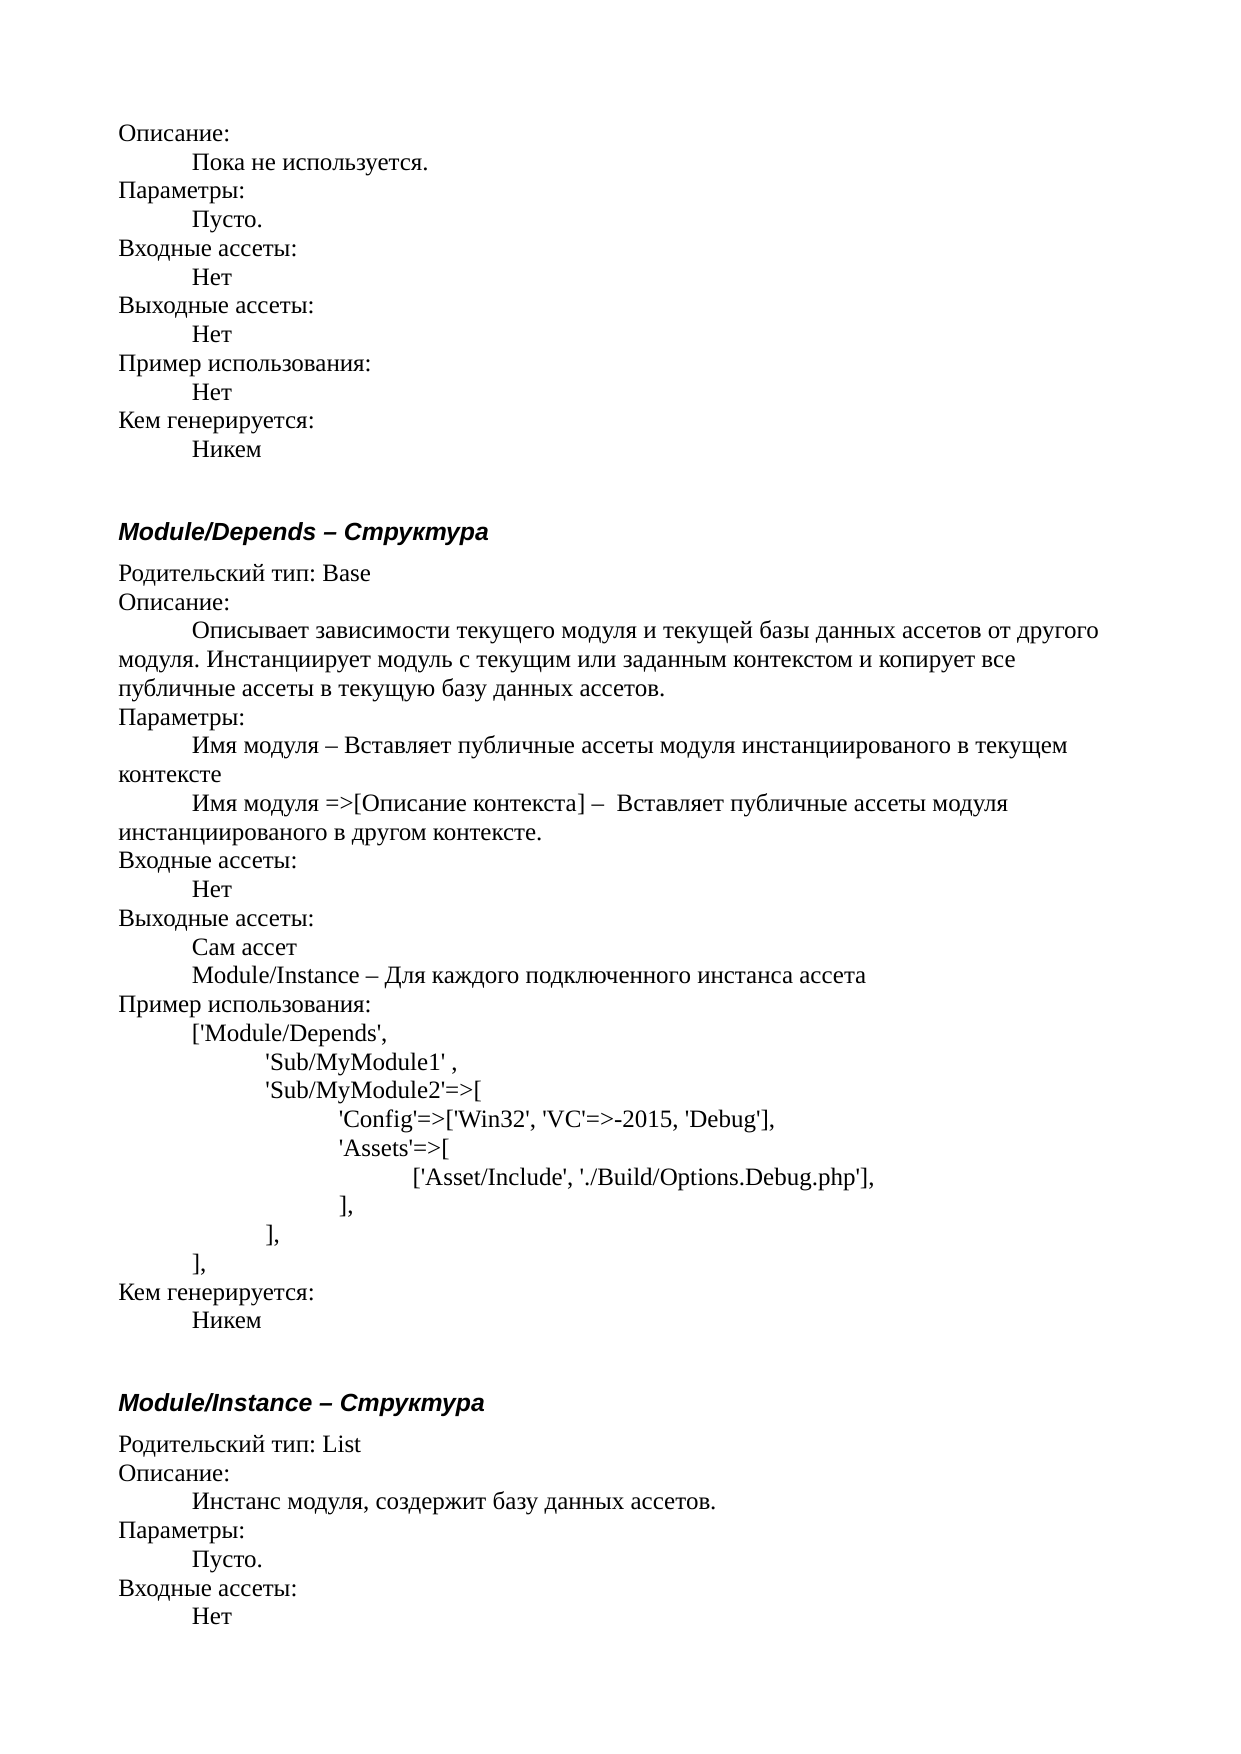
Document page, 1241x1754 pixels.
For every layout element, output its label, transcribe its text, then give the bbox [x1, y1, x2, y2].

text 'Assets'=>[ [118, 1133, 1122, 1162]
text Кем генерируется: [118, 1277, 1122, 1305]
text Пусто. [118, 1544, 1122, 1573]
text Никем [118, 434, 1122, 463]
text Входные ассеты: [118, 1573, 1122, 1601]
text Описание: [118, 1458, 1122, 1486]
text 'Sub/MyModule1' , [118, 1047, 1122, 1075]
text Module/Instance – Для каждого подключенного инстанса ассета [118, 960, 1122, 989]
text Нет [118, 1601, 1122, 1630]
text ], [118, 1248, 1122, 1277]
text Пусто. [118, 204, 1122, 233]
text ['Module/Depends', [118, 1018, 1122, 1047]
text Описывает зависимости текущего модуля и текущей базы данных ассетов от другого модуля. Инстанциирует модуль с текущим или заданным контекстом и копирует все публичные ассеты в текущую базу данных ассетов. [118, 615, 1122, 702]
text Пример использования: [118, 989, 1122, 1018]
text Входные ассеты: [118, 845, 1122, 874]
text Параметры: [118, 176, 1122, 204]
text Параметры: [118, 702, 1122, 730]
text Нет [118, 262, 1122, 291]
text Нет [118, 377, 1122, 406]
subtitle Module/Instance – Структура [118, 1388, 1122, 1416]
subtitle Module/Depends – Структура [118, 517, 1122, 545]
text Входные ассеты: [118, 233, 1122, 262]
text Выходные ассеты: [118, 291, 1122, 319]
text Выходные ассеты: [118, 903, 1122, 932]
text Никем [118, 1305, 1122, 1334]
text Параметры: [118, 1515, 1122, 1544]
text Нет [118, 874, 1122, 903]
text Кем генерируется: [118, 406, 1122, 434]
text Нет [118, 319, 1122, 348]
text Пример использования: [118, 348, 1122, 377]
text Пока не используется. [118, 147, 1122, 176]
text Описание: [118, 118, 1122, 147]
text Родительский тип: List [118, 1429, 1122, 1458]
text 'Sub/MyModule2'=>[ [118, 1075, 1122, 1104]
text ], [118, 1190, 1122, 1219]
text Инстанс модуля, создержит базу данных ассетов. [118, 1486, 1122, 1515]
text 'Config'=>['Win32', 'VC'=>-2015, 'Debug'], [118, 1104, 1122, 1133]
text ], [118, 1219, 1122, 1248]
text Описание: [118, 587, 1122, 615]
text Имя модуля – Вставляет публичные ассеты модуля инстанциированого в текущем контексте [118, 730, 1122, 788]
text Сам ассет [118, 932, 1122, 960]
text Имя модуля =>[Описание контекста] – Вставляет публичные ассеты модуля инстанциированого в другом контексте. [118, 788, 1122, 845]
text ['Asset/Include', './Build/Options.Debug.php'], [118, 1162, 1122, 1190]
text Родительский тип: Base [118, 558, 1122, 587]
